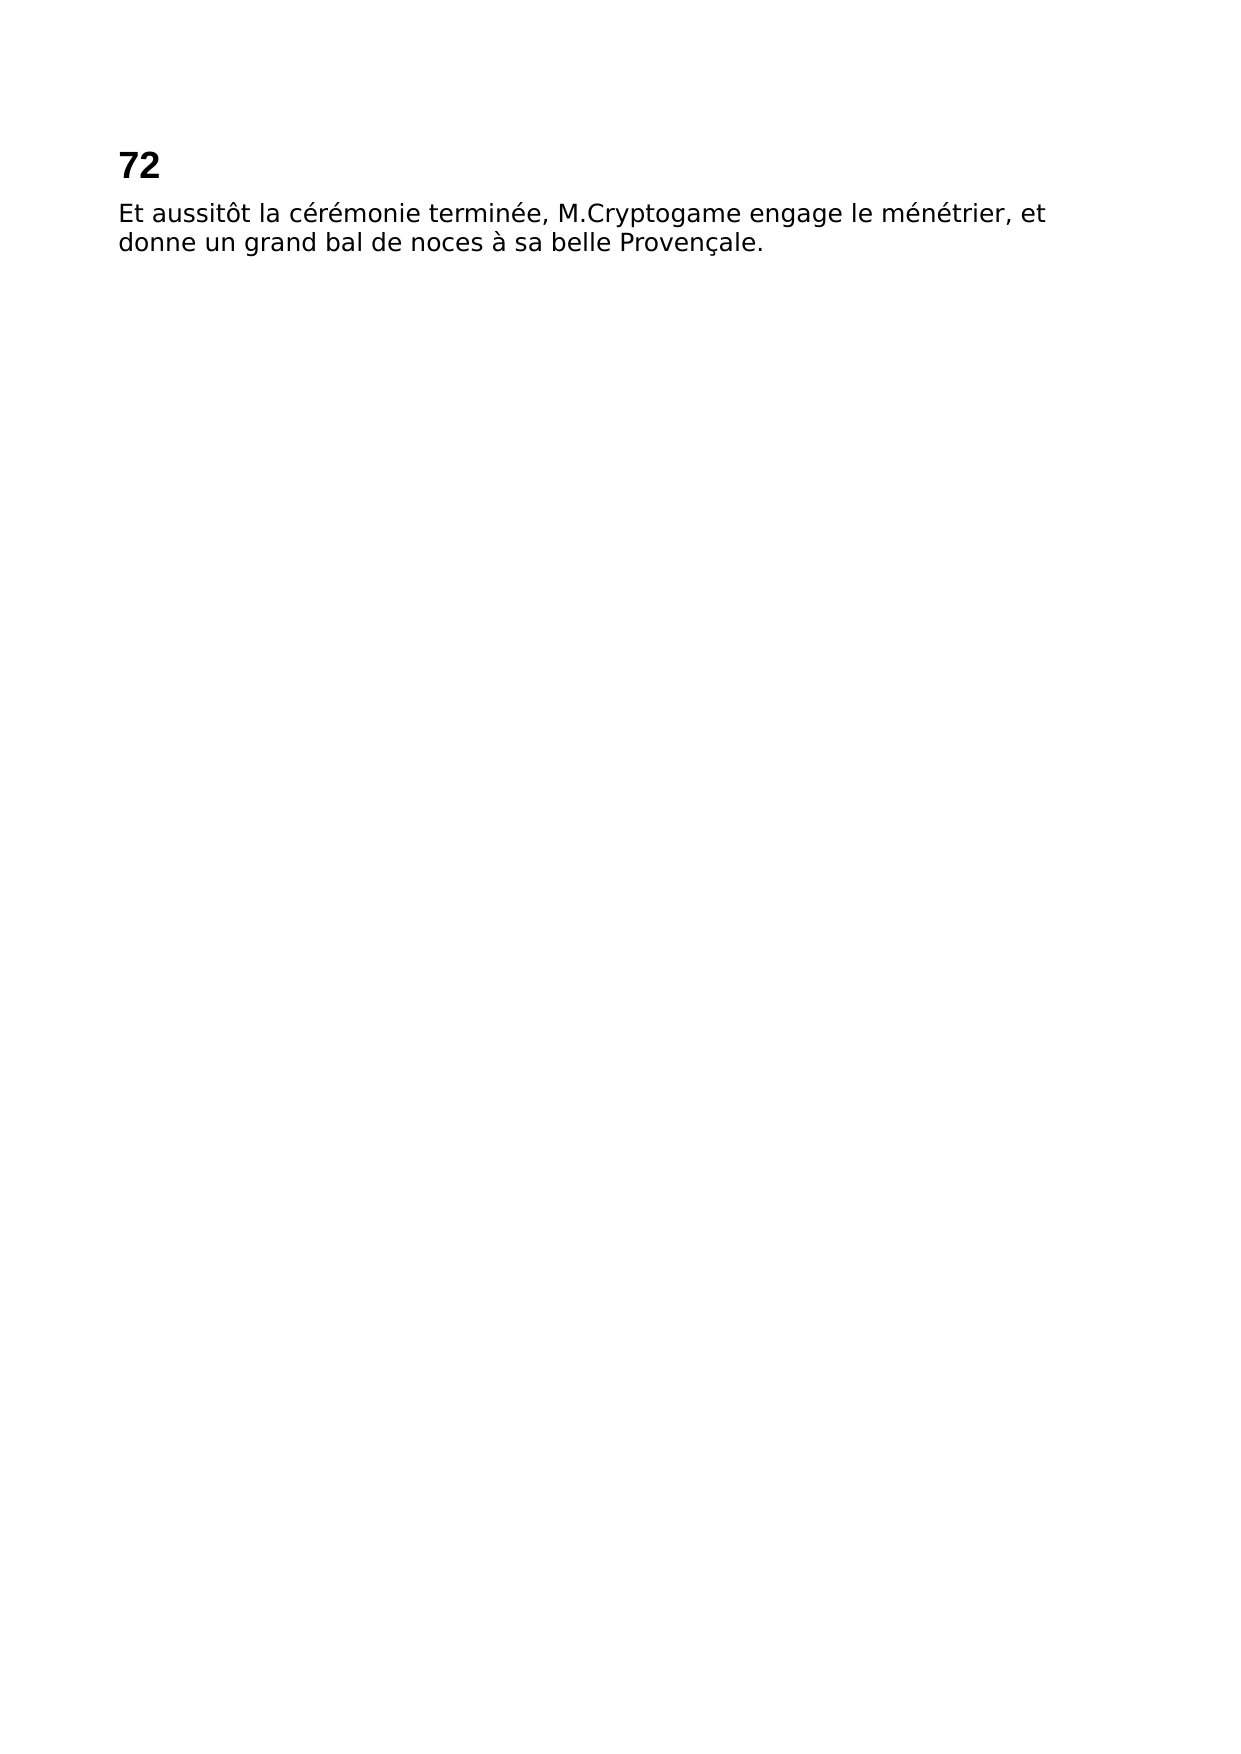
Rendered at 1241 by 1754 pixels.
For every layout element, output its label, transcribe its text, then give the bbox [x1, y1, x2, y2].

text Et aussitôt la cérémonie terminée, M.Cryptogame engage le ménétrier, et donne un grand bal de noces à sa belle Provençale. [118, 199, 1122, 258]
subtitle 72 [118, 143, 1122, 187]
